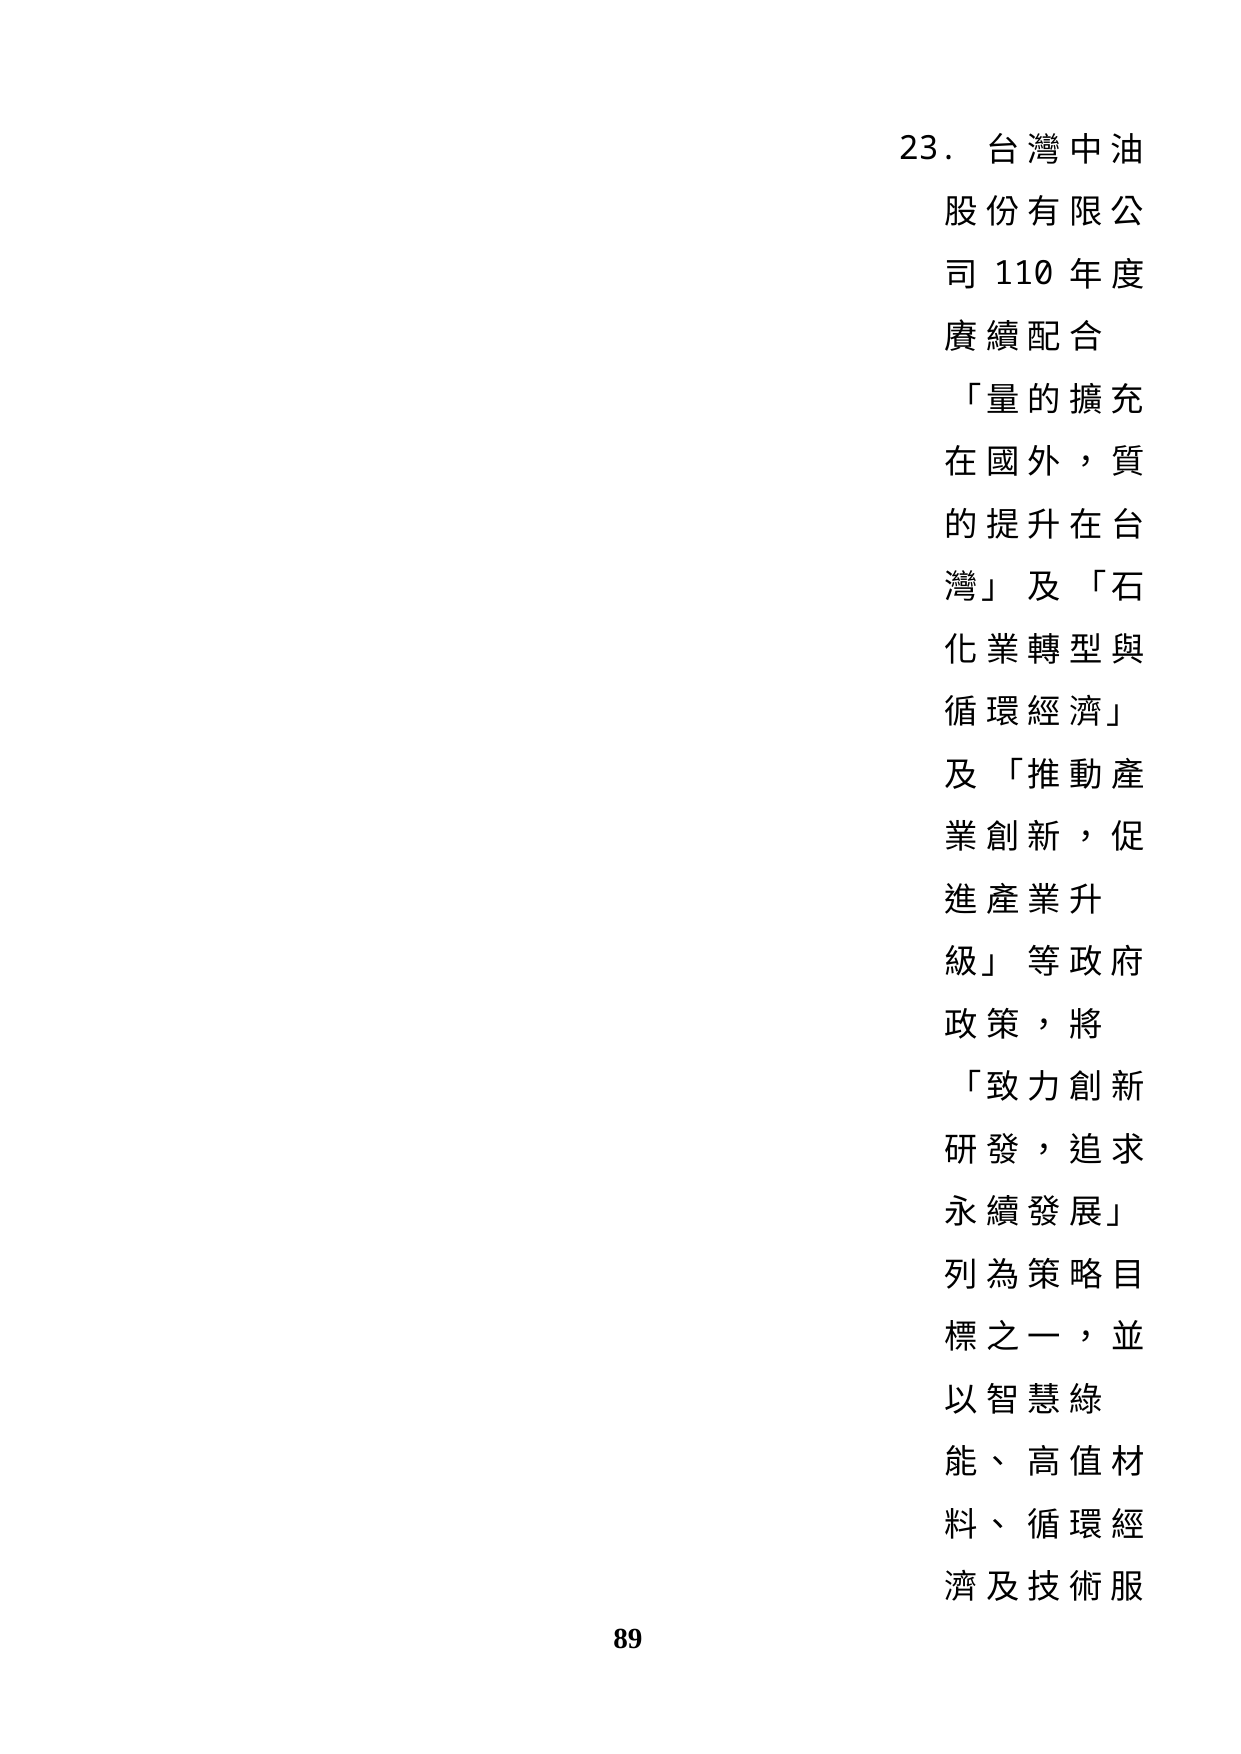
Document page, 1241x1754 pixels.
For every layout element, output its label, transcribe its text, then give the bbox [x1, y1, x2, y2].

list 台灣中油股份有限公司110年度賡續配合「量的擴充在國外，質的提升在台灣」及「石化業轉型與循環經濟」及「推動產業創新，促進產業升級」等政府政策，將「致力創新研發，追求永續發展」列為策略目標之一，並以智慧綠能、高值材料、循環經濟及技術服 [863, 105, 1148, 1605]
